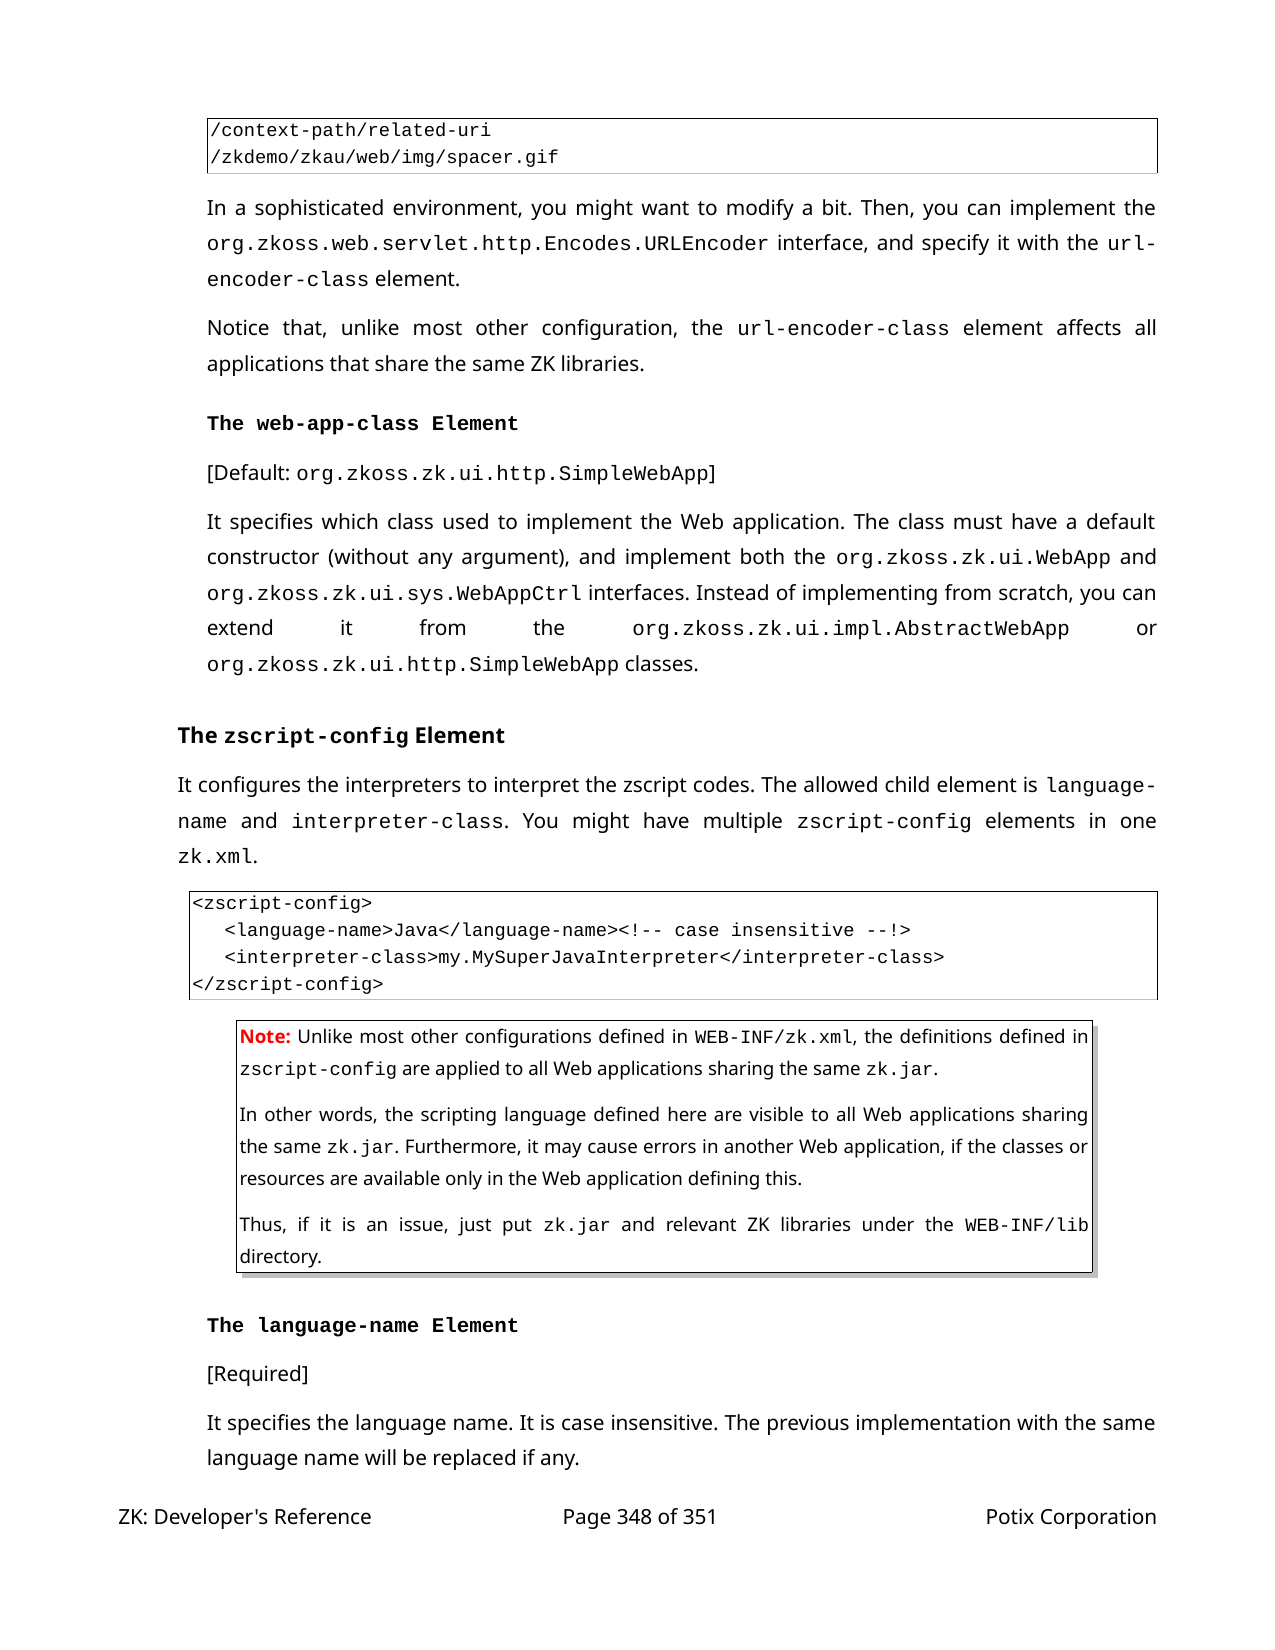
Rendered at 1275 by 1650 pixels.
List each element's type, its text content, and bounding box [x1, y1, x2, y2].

text In a sophisticated environment, you might want to modify a bit. Then, you can implement the org.zkoss.web.servlet.http.Encodes.URLEncoder interface, and specify it with the url-encoder-class element. [207, 193, 1157, 292]
text /context-path/related-uri [208, 119, 1157, 142]
subtitle The language-name Element [207, 1315, 1157, 1338]
text It configures the interpreters to interpret the zscript codes. The allowed child element is language-name and interpreter-class. You might have multiple zscript-config elements in one zk.xml. [177, 770, 1157, 870]
text [Default: org.zkoss.zk.ui.http.SimpleWebApp] [207, 458, 1157, 486]
text Notice that, unlike most other configuration, the url-encoder-class element affects all applications that share the same ZK libraries. [207, 313, 1157, 377]
text In other words, the scripting language defined here are visible to all Web applications sharing the same zk.jar. Furthermore, it may cause errors in another Web application, if the classes or resources are available only in the Web application defining this. [237, 1098, 1092, 1191]
text </zscript-config> [190, 972, 1157, 999]
text It specifies which class used to implement the Web application. The class must have a default constructor (without any argument), and implement both the org.zkoss.zk.ui.WebApp and org.zkoss.zk.ui.sys.WebAppCtrl interfaces. Instead of implementing from scratch, you can extend it from the org.zkoss.zk.ui.impl.AbstractWebApp or org.zkoss.zk.ui.http.SimpleWebApp classes. [207, 507, 1157, 677]
text <zscript-config> [190, 892, 1157, 915]
text Note: Unlike most other configurations defined in WEB-INF/zk.xml, the definitions defined in zscript-config are applied to all Web applications sharing the same zk.jar. [237, 1021, 1092, 1081]
text It specifies the language name. It is case insensitive. The previous implementation with the same language name will be replaced if any. [207, 1408, 1157, 1471]
text /zkdemo/zkau/web/img/spacer.gif [208, 145, 1157, 173]
text <language-name>Java</language-name><!-- case insensitive --!> [190, 918, 1157, 942]
text [Required] [207, 1359, 1157, 1387]
text <interpreter-class>my.MySuperJavaInterpreter</interpreter-class> [190, 945, 1157, 969]
text Thus, if it is an issue, just put zk.jar and relevant ZK libraries under the WEB-INF/lib directory. [237, 1209, 1092, 1272]
subtitle The web-app-class Element [207, 413, 1157, 437]
subtitle The zscript-config Element [177, 720, 1157, 750]
